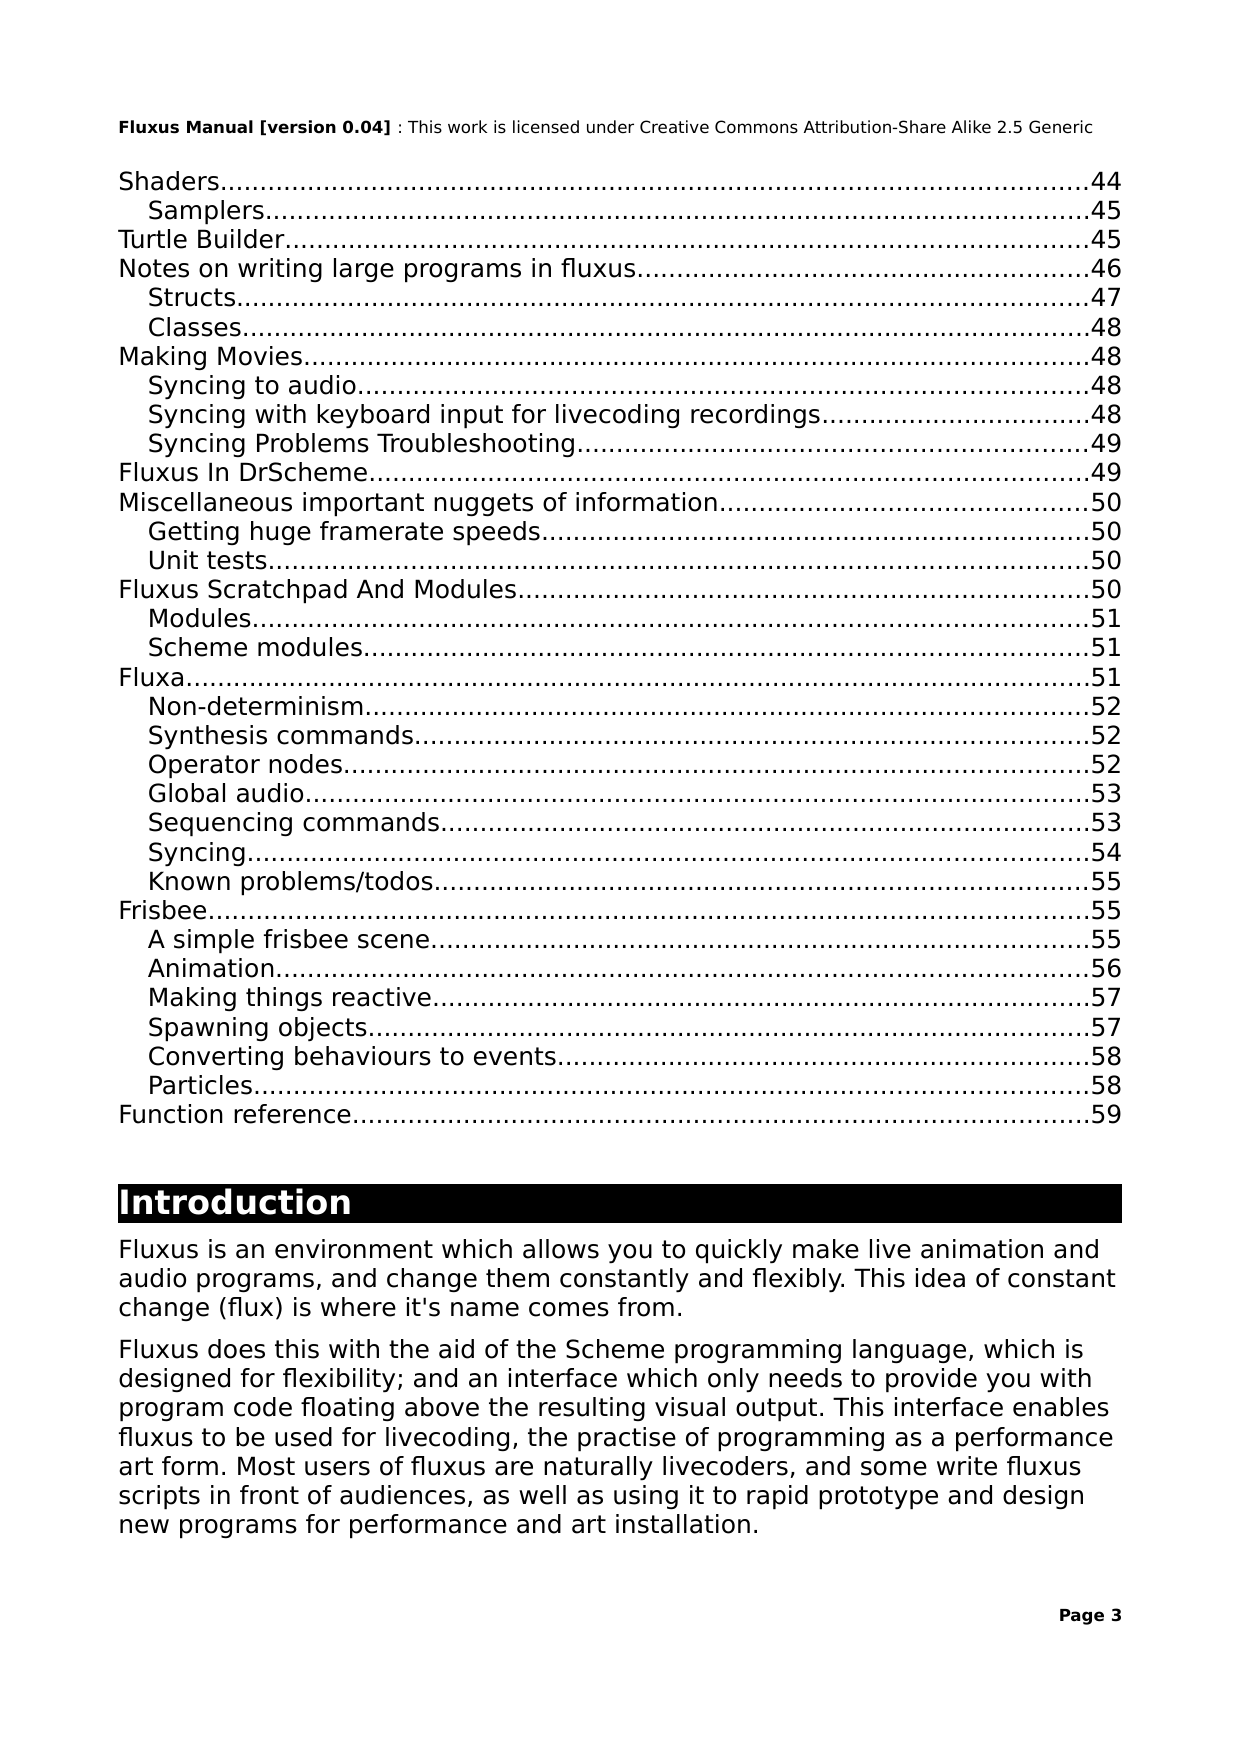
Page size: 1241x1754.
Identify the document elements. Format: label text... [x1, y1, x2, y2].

text Fluxus In DrScheme 49 [118, 459, 1122, 488]
text Modules 51 [148, 604, 1122, 634]
text Converting behaviours to events 58 [148, 1042, 1122, 1071]
text Synthesis commands 52 [148, 721, 1122, 750]
text Syncing 54 [148, 838, 1122, 867]
text Shaders 44 [118, 167, 1122, 196]
text Miscellaneous important nuggets of information 50 [118, 488, 1122, 517]
text Function reference 59 [118, 1100, 1122, 1129]
text Animation 56 [148, 954, 1122, 984]
subtitle Introduction [118, 1184, 1122, 1223]
text Spawning objects 57 [148, 1013, 1122, 1042]
text Scheme modules 51 [148, 634, 1122, 663]
text A simple frisbee scene 55 [148, 925, 1122, 954]
text Making things reactive 57 [148, 984, 1122, 1013]
text Particles 58 [148, 1071, 1122, 1100]
text Fluxa 51 [118, 663, 1122, 692]
text Global audio 53 [148, 779, 1122, 809]
text Structs 47 [148, 284, 1122, 313]
text Fluxus Scratchpad And Modules 50 [118, 575, 1122, 604]
text Syncing Problems Troubleshooting 49 [148, 429, 1122, 459]
text Turtle Builder 45 [118, 225, 1122, 254]
text Sequencing commands 53 [148, 809, 1122, 838]
text Non-determinism 52 [148, 692, 1122, 721]
text Unit tests 50 [148, 546, 1122, 575]
text Fluxus does this with the aid of the Scheme programming language, which is designed for flexibility; and an interface which only needs to provide you with program code floating above the resulting visual output. This interface enables fluxus to be used for livecoding, the practise of programming as a performance art form. Most users of fluxus are naturally livecoders, and some write fluxus scripts in front of audiences, as well as using it to rapid prototype and design new programs for performance and art installation. [118, 1335, 1122, 1539]
text Classes 48 [148, 313, 1122, 342]
text Operator nodes 52 [148, 750, 1122, 779]
text Getting huge framerate speeds 50 [148, 517, 1122, 546]
text Syncing to audio 48 [148, 371, 1122, 400]
text Notes on writing large programs in fluxus 46 [118, 254, 1122, 284]
text Fluxus is an environment which allows you to quickly make live animation and audio programs, and change them constantly and flexibly. This idea of constant change (flux) is where it's name comes from. [118, 1235, 1122, 1323]
text Samplers 45 [148, 196, 1122, 225]
text Known problems/todos 55 [148, 867, 1122, 896]
text Making Movies 48 [118, 342, 1122, 371]
text Frisbee 55 [118, 896, 1122, 925]
text Syncing with keyboard input for livecoding recordings 48 [148, 400, 1122, 429]
